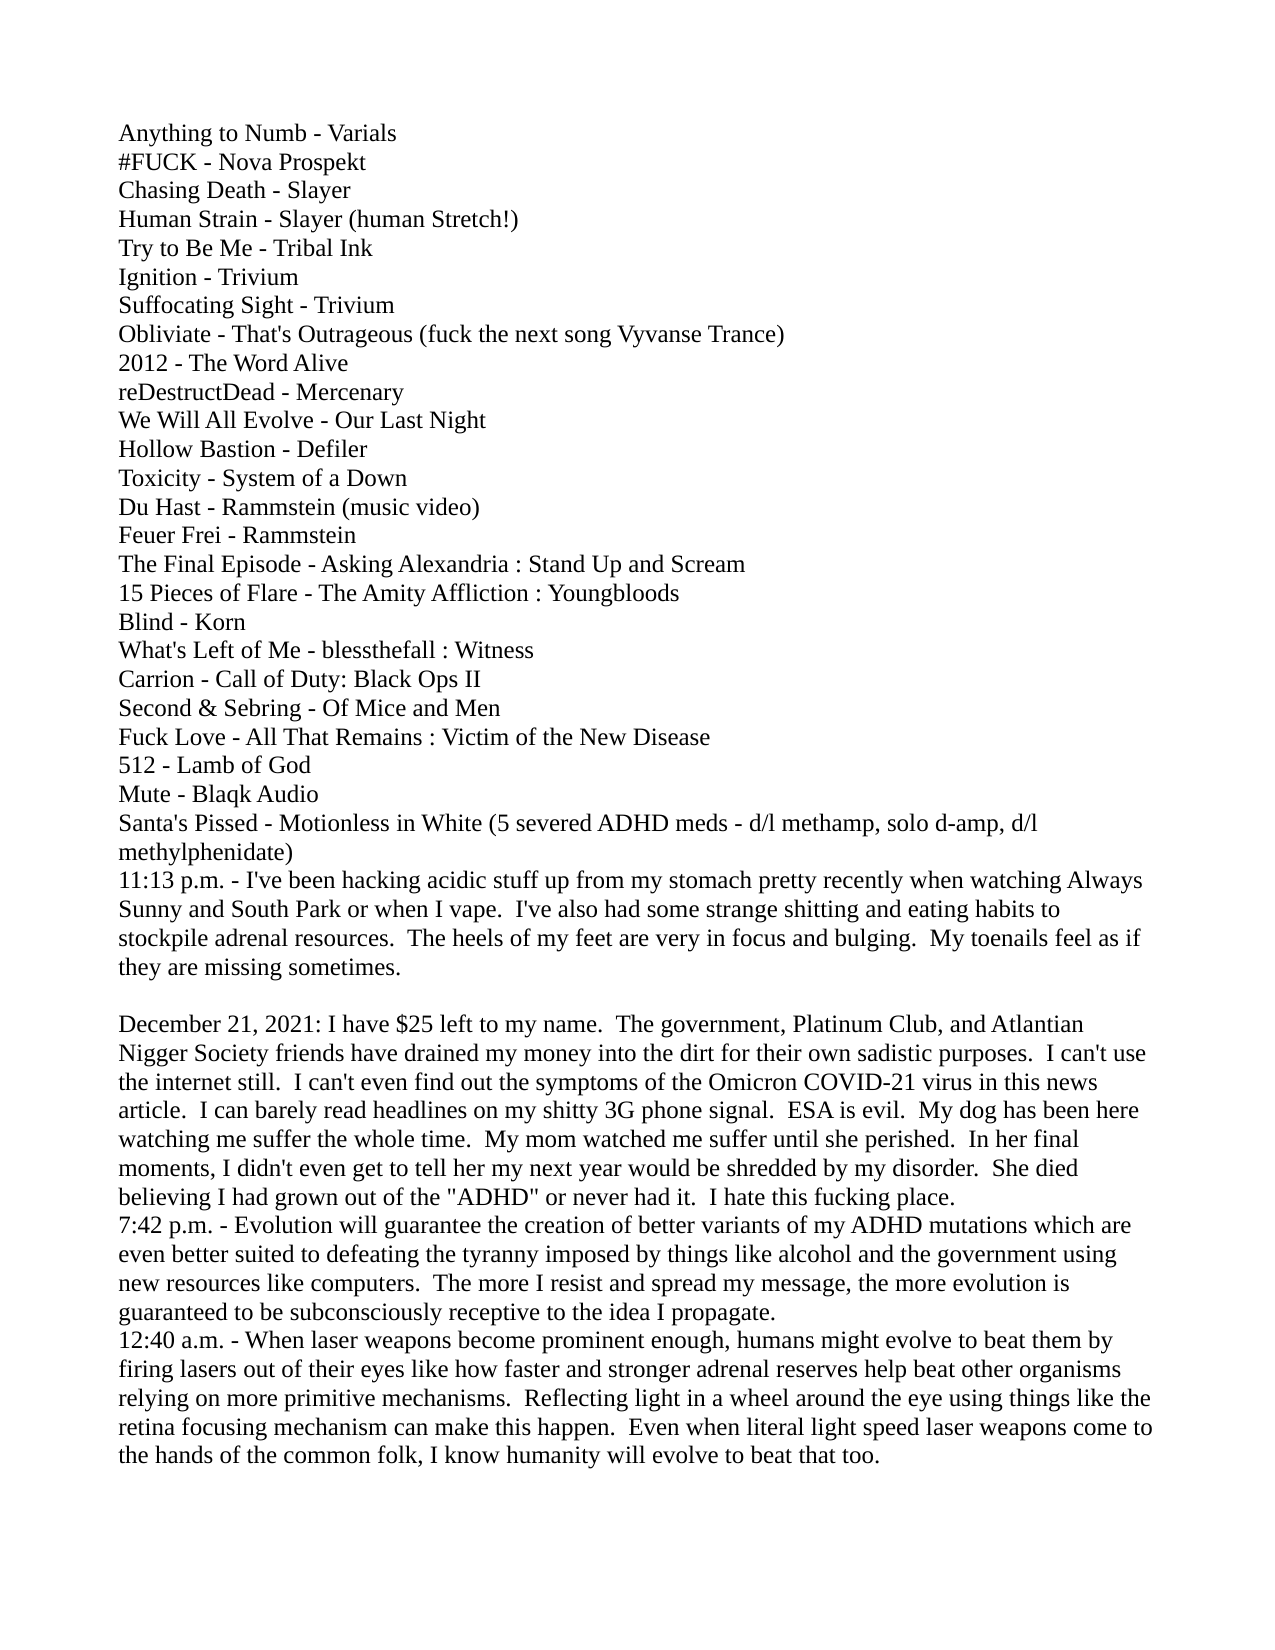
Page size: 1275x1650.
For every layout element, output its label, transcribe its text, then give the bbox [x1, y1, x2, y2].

text 7:42 p.m. - Evolution will guarantee the creation of better variants of my ADHD mutations which are even better suited to defeating the tyranny imposed by things like alcohol and the government using new resources like computers. The more I resist and spread my message, the more evolution is guaranteed to be subconsciously receptive to the idea I propagate. [118, 1211, 1157, 1326]
text What's Left of Me - blessthefall : Witness [118, 636, 1157, 664]
text Suffocating Sight - Trivium [118, 291, 1157, 319]
text Anything to Numb - Varials [118, 118, 1157, 147]
text Chasing Death - Slayer [118, 176, 1157, 204]
text 11:13 p.m. - I've been hacking acidic stuff up from my stomach pretty recently when watching Always Sunny and South Park or when I vape. I've also had some strange shitting and eating habits to stockpile adrenal resources. The heels of my feet are very in focus and bulging. My toenails feel as if they are missing sometimes. [118, 866, 1157, 981]
text Obliviate - That's Outrageous (fuck the next song Vyvanse Trance) [118, 319, 1157, 348]
text Du Hast - Rammstein (music video) [118, 492, 1157, 521]
text 2012 - The Word Alive [118, 348, 1157, 377]
text Blind - Korn [118, 607, 1157, 636]
text December 21, 2021: I have $25 left to my name. The government, Platinum Club, and Atlantian Nigger Society friends have drained my money into the dirt for their own sadistic purposes. I can't use the internet still. I can't even find out the symptoms of the Omicron COVID-21 virus in this news article. I can barely read headlines on my shitty 3G phone signal. ESA is evil. My dog has been here watching me suffer the whole time. My mom watched me suffer until she perished. In her final moments, I didn't even get to tell her my next year would be shredded by my disorder. She died believing I had grown out of the "ADHD" or never had it. I hate this fucking place. [118, 1009, 1157, 1211]
text Second & Sebring - Of Mice and Men [118, 693, 1157, 722]
text Toxicity - System of a Down [118, 463, 1157, 492]
text The Final Episode - Asking Alexandria : Stand Up and Scream [118, 549, 1157, 578]
text Santa's Pissed - Motionless in White (5 severed ADHD meds - d/l methamp, solo d-amp, d/l methylphenidate) [118, 808, 1157, 866]
text Human Strain - Slayer (human Stretch!) [118, 204, 1157, 233]
text Mute - Blaqk Audio [118, 779, 1157, 808]
text 512 - Lamb of God [118, 751, 1157, 779]
text Feuer Frei - Rammstein [118, 521, 1157, 549]
text Carrion - Call of Duty: Black Ops II [118, 664, 1157, 693]
text We Will All Evolve - Our Last Night [118, 406, 1157, 434]
text 15 Pieces of Flare - The Amity Affliction : Youngbloods [118, 578, 1157, 607]
text Hollow Bastion - Defiler [118, 434, 1157, 463]
text Try to Be Me - Tribal Ink [118, 233, 1157, 262]
text #FUCK - Nova Prospekt [118, 147, 1157, 176]
text reDestructDead - Mercenary [118, 377, 1157, 406]
text Ignition - Trivium [118, 262, 1157, 291]
text Fuck Love - All That Remains : Victim of the New Disease [118, 722, 1157, 751]
text 12:40 a.m. - When laser weapons become prominent enough, humans might evolve to beat them by firing lasers out of their eyes like how faster and stronger adrenal reserves help beat other organisms relying on more primitive mechanisms. Reflecting light in a wheel around the eye using things like the retina focusing mechanism can make this happen. Even when literal light speed laser weapons come to the hands of the common folk, I know humanity will evolve to beat that too. [118, 1326, 1157, 1469]
